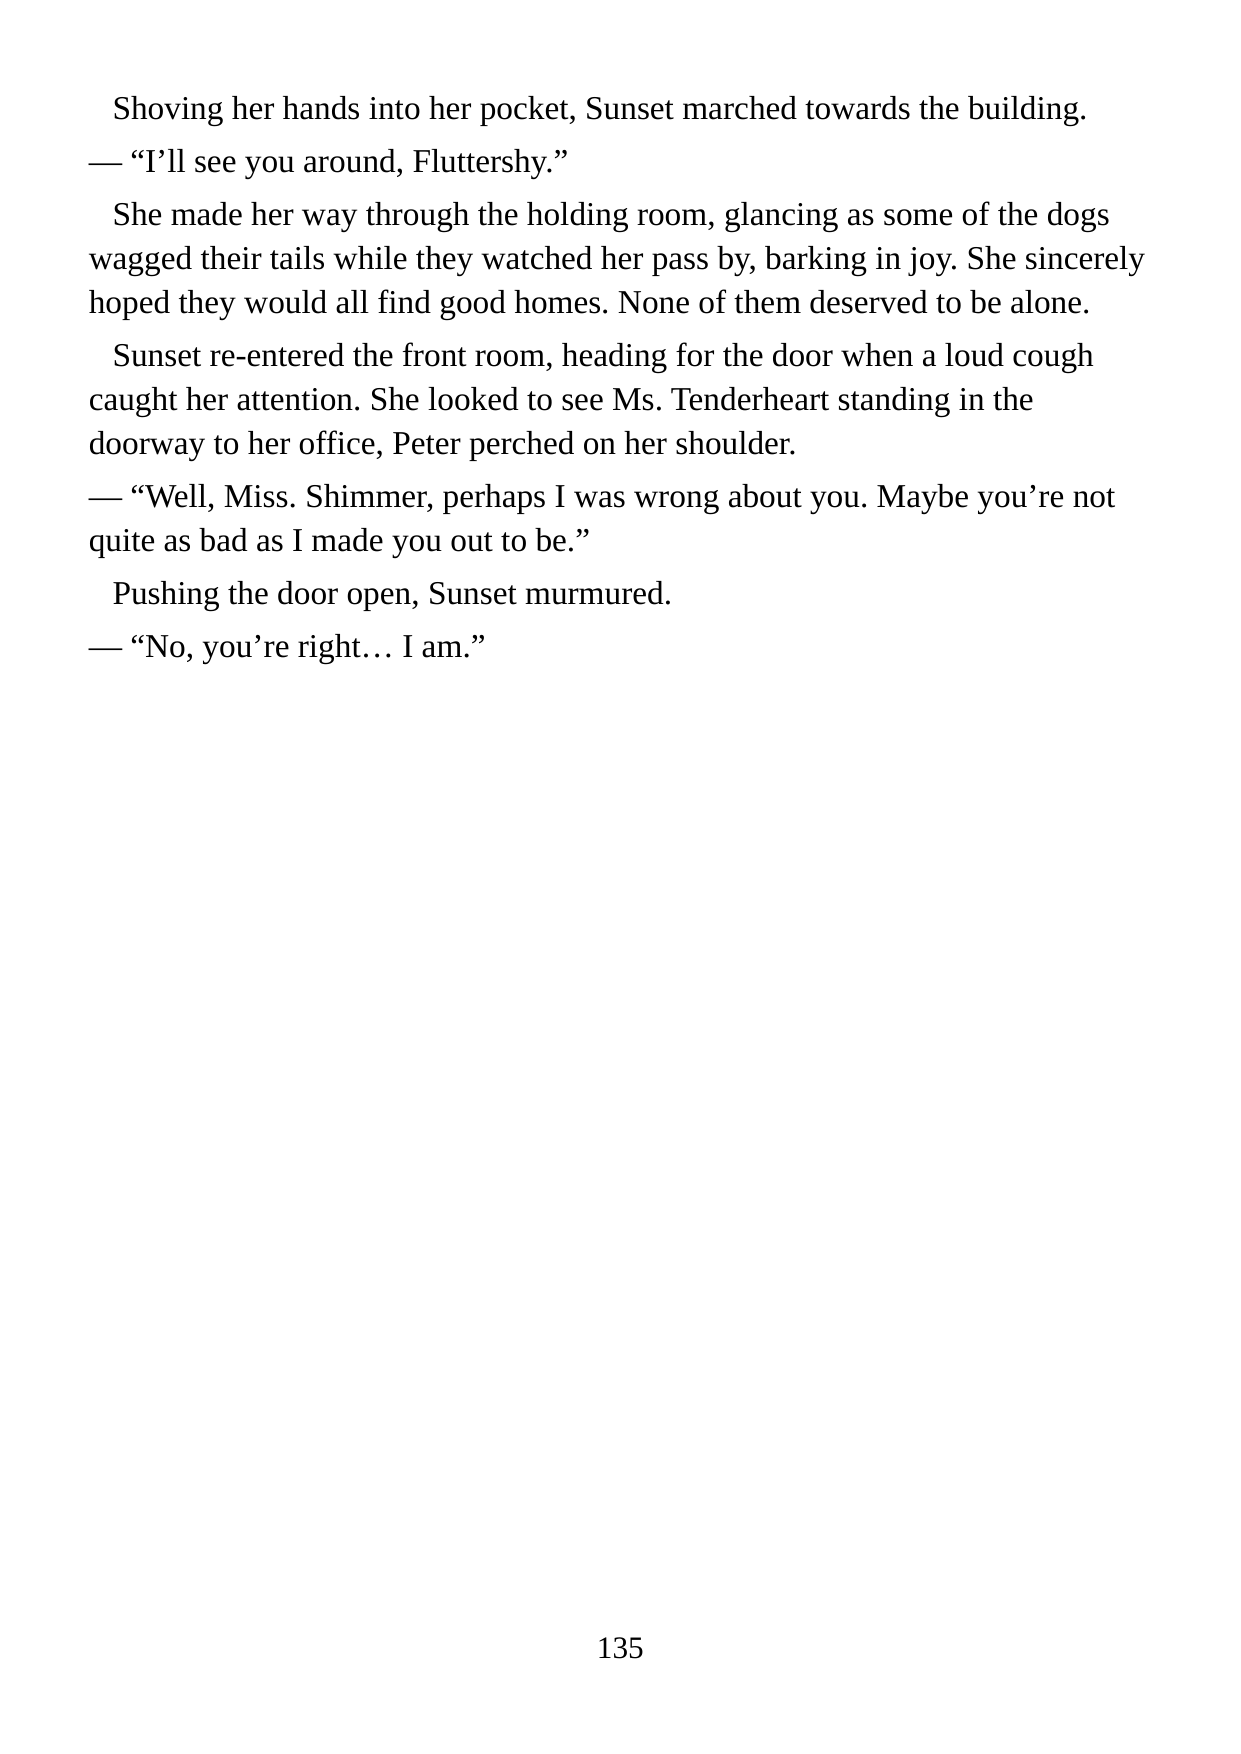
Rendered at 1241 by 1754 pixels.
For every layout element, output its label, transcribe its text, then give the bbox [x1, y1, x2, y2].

text — “Well, Miss. Shimmer, perhaps I was wrong about you. Maybe you’re not quite as bad as I made you out to be.” [88, 476, 1152, 559]
text — “No, you’re right… I am.” [88, 626, 1152, 665]
text — “I’ll see you around, Fluttershy.” [88, 141, 1152, 180]
text She made her way through the holding room, glancing as some of the dogs wagged their tails while they watched her pass by, barking in joy. She sincerely hoped they would all find good homes. None of them deserved to be alone. [88, 194, 1152, 321]
text Shoving her hands into her pocket, Sunset marched towards the building. [88, 88, 1152, 127]
text Pushing the door open, Sunset murmured. [88, 573, 1152, 612]
text Sunset re-entered the front room, heading for the door when a loud cough caught her attention. She looked to see Ms. Tenderheart standing in the doorway to her office, Peter perched on her shoulder. [88, 335, 1152, 462]
